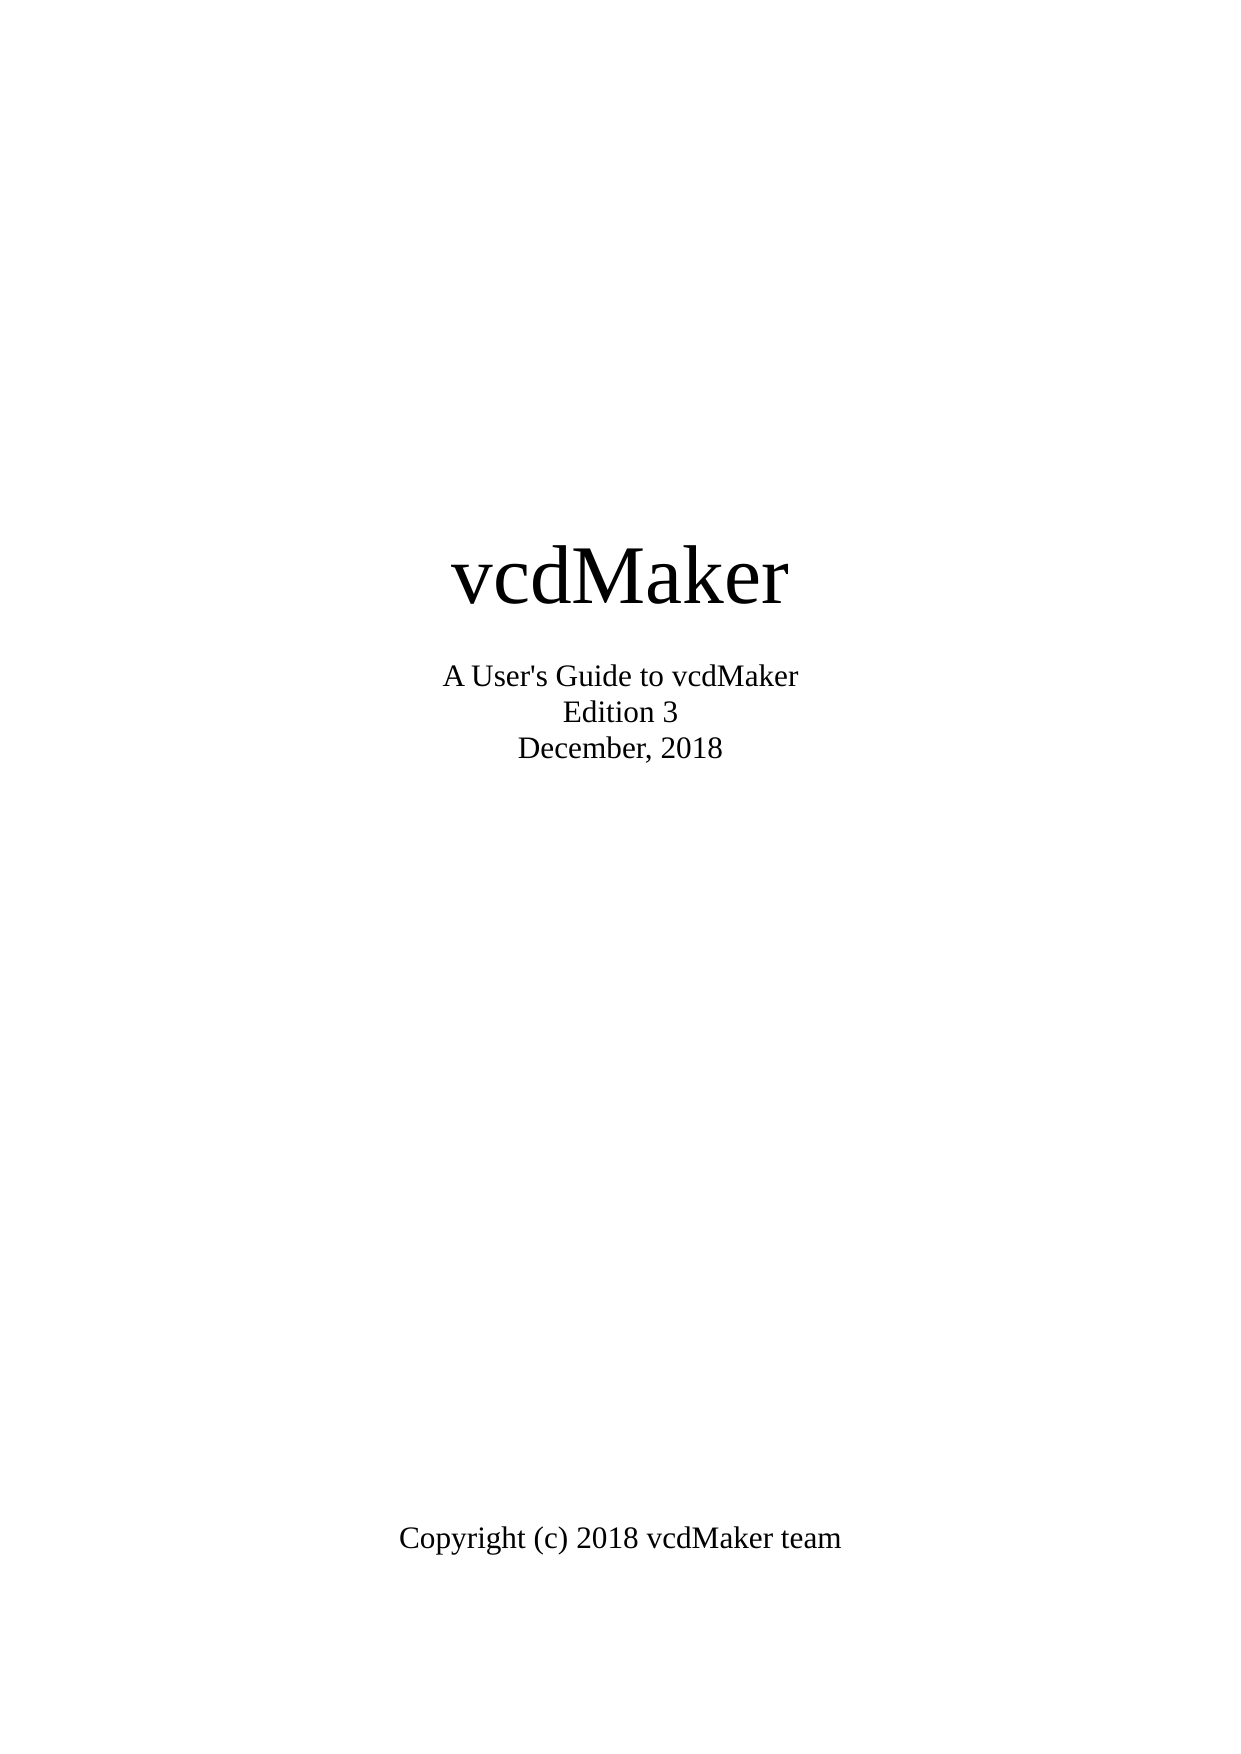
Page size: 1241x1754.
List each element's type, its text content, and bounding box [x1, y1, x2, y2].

text vcdMaker [118, 525, 1122, 621]
text Edition 3 [118, 693, 1122, 729]
text Copyright (c) 2018 vcdMaker team [118, 1520, 1122, 1556]
text December, 2018 [118, 729, 1122, 765]
text A User's Guide to vcdMaker [118, 657, 1122, 693]
